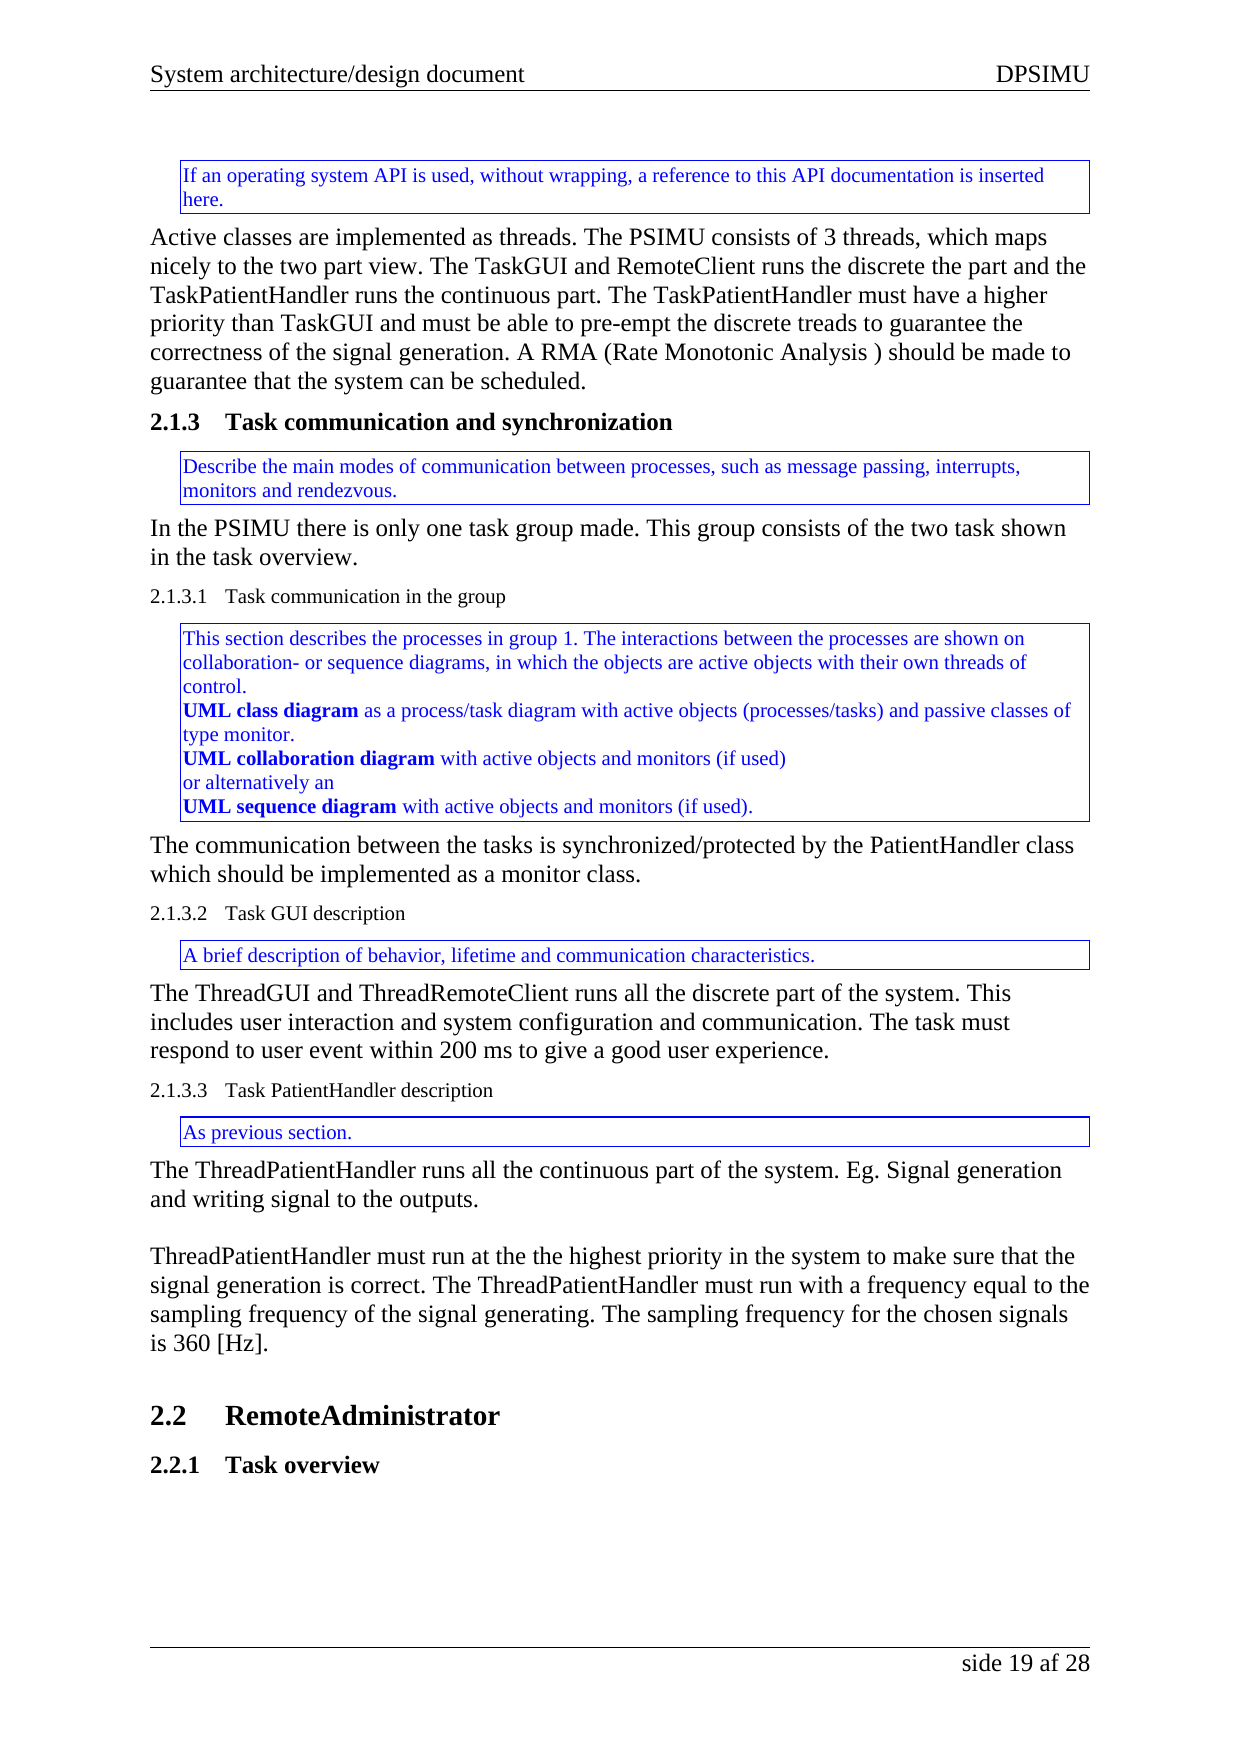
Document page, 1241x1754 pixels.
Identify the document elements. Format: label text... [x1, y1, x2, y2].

text If an operating system API is used, without wrapping, a reference to this API documentation is inserted here. [181, 161, 1089, 213]
text Describe the main modes of communication between processes, such as message passing, interrupts, monitors and rendezvous. [181, 452, 1089, 504]
text As previous section. [181, 1118, 1089, 1146]
text ThreadPatientHandler must run at the the highest priority in the system to make sure that the signal generation is correct. The ThreadPatientHandler must run with a frequency equal to the sampling frequency of the signal generating. The sampling frequency for the chosen signals is 360 [Hz]. [150, 1241, 1090, 1356]
subtitle Task GUI description [150, 900, 1090, 925]
text Active classes are implemented as threads. The PSIMU consists of 3 threads, which maps nicely to the two part view. The TaskGUI and RemoteClient runs the discrete the part and the TaskPatientHandler runs the continuous part. The TaskPatientHandler must have a higher priority than TaskGUI and must be able to pre-empt the discrete treads to guarantee the correctness of the signal generation. A RMA (Rate Monotonic Analysis ) should be made to guarantee that the system can be scheduled. [150, 222, 1090, 395]
text This section describes the processes in group 1. The interactions between the processes are shown on collaboration- or sequence diagrams, in which the objects are active objects with their own threads of control. UML class diagram as a process/task diagram with active objects (processes/tasks) and passive classes of type monitor. UML collaboration diagram with active objects and monitors (if used) or alternatively an UML sequence diagram with active objects and monitors (if used). [181, 624, 1089, 821]
text The ThreadGUI and ThreadRemoteClient runs all the discrete part of the system. This includes user interaction and system configuration and communication. The task must respond to user event within 200 ms to give a good user experience. [150, 978, 1090, 1064]
text The ThreadPatientHandler runs all the continuous part of the system. Eg. Signal generation and writing signal to the outputs. [150, 1155, 1090, 1213]
subtitle Task overview [150, 1450, 1090, 1479]
subtitle Task PatientHandler description [150, 1077, 1090, 1102]
subtitle RemoteAdministrator [150, 1398, 1090, 1431]
subtitle Task communication and synchronization [150, 407, 1090, 436]
text A brief description of behavior, lifetime and communication characteristics. [181, 941, 1089, 969]
text The communication between the tasks is synchronized/protected by the PatientHandler class which should be implemented as a monitor class. [150, 830, 1090, 887]
text In the PSIMU there is only one task group made. This group consists of the two task shown in the task overview. [150, 513, 1090, 571]
subtitle Task communication in the group [150, 583, 1090, 608]
